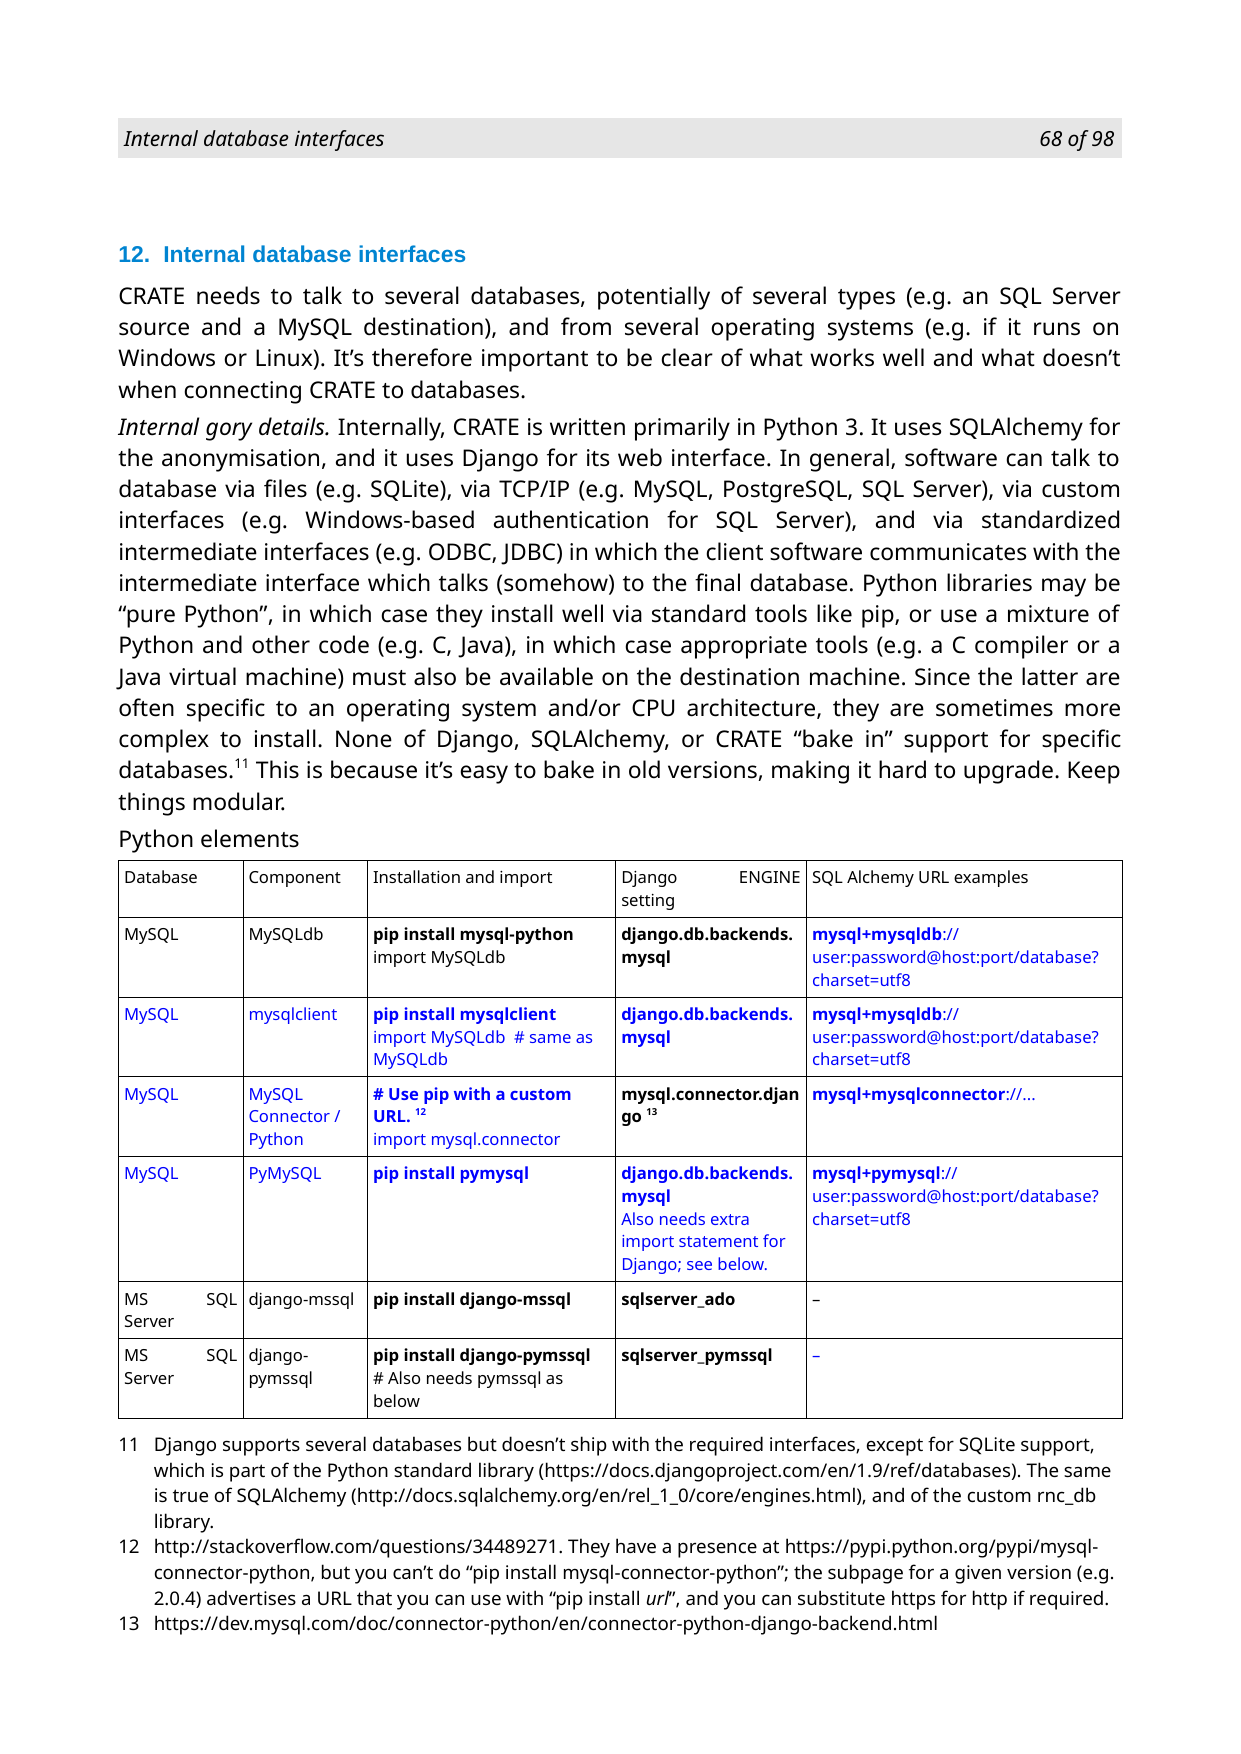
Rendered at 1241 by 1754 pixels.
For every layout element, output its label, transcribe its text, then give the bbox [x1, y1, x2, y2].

table_header Database [119, 861, 243, 917]
table_cell django-pymssql [244, 1339, 367, 1418]
table_cell pip install mysql-python import MySQLdb [368, 918, 615, 997]
table_cell MySQLdb [244, 918, 367, 997]
table_cell django.db.backends.mysql Also needs extra import statement for Django; see below. [616, 1157, 806, 1281]
table_cell mysql+pymysql://user:password@host:port/database?charset=utf8 [807, 1157, 1122, 1281]
table_cell MS SQL Server [119, 1339, 243, 1418]
table_cell mysql+mysqldb://user:password@host:port/database?charset=utf8 [807, 998, 1122, 1076]
table_cell MySQL [119, 1077, 243, 1156]
table_cell pip install pymysql [368, 1157, 615, 1281]
table_header SQL Alchemy URL examples [807, 861, 1122, 917]
table_cell MySQL [119, 998, 243, 1076]
text Internal gory details. Internally, CRATE is written primarily in Python 3. It uses SQLAlchemy for the anonymisation, and it uses Django for its web interface. In general, software can talk to database via files (e.g. SQLite), via TCP/IP (e.g. MySQL, PostgreSQL, SQL Server), via custom interfaces (e.g. Windows-based authentication for SQL Server), and via standardized intermediate interfaces (e.g. ODBC, JDBC) in which the client software communicates with the intermediate interface which talks (somehow) to the final database. Python libraries may be “pure Python”, in which case they install well via standard tools like pip, or use a mixture of Python and other code (e.g. C, Java), in which case appropriate tools (e.g. a C compiler or a Java virtual machine) must also be available on the destination machine. Since the latter are often specific to an operating system and/or CPU architecture, they are sometimes more complex to install. None of Django, SQLAlchemy, or CRATE “bake in” support for specific databases. This is because it’s easy to bake in old versions, making it hard to upgrade. Keep things modular. [118, 411, 1122, 817]
table_cell django-mssql [244, 1282, 367, 1338]
table_cell pip install mysqlclient import MySQLdb # same as MySQLdb [368, 998, 615, 1076]
table_cell MySQL [119, 1157, 243, 1281]
table_cell mysql.connector.django [616, 1077, 806, 1156]
table_cell django.db.backends.mysql [616, 918, 806, 997]
subtitle Internal database interfaces [118, 241, 1122, 267]
table_cell PyMySQL [244, 1157, 367, 1281]
table_cell MySQL [119, 918, 243, 997]
table_cell # Use pip with a custom URL. import mysql.connector [368, 1077, 615, 1156]
table_cell pip install django-pymssql # Also needs pymssql as below [368, 1339, 615, 1418]
table_cell sqlserver_ado [616, 1282, 806, 1338]
table_header Installation and import [368, 861, 615, 917]
table_header Django ENGINE setting [616, 861, 806, 917]
table_header Component [244, 861, 367, 917]
table_cell mysql+mysqlconnector://... [807, 1077, 1122, 1156]
text Django supports several databases but doesn’t ship with the required interfaces, except for SQLite support, which is part of the Python standard library (https://docs.djangoproject.com/en/1.9/ref/databases). The same is true of SQLAlchemy (http://docs.sqlalchemy.org/en/rel_1_0/core/engines.html), and of the custom rnc_db library. [118, 1432, 1122, 1534]
table_cell django.db.backends.mysql [616, 998, 806, 1076]
table_cell MySQL Connector / Python [244, 1077, 367, 1156]
table_cell MS SQL Server [119, 1282, 243, 1338]
table_cell sqlserver_pymssql [616, 1339, 806, 1418]
table_cell pip install django-mssql [368, 1282, 615, 1338]
table_cell mysql+mysqldb://user:password@host:port/database?charset=utf8 [807, 918, 1122, 997]
text CRATE needs to talk to several databases, potentially of several types (e.g. an SQL Server source and a MySQL destination), and from several operating systems (e.g. if it runs on Windows or Linux). It’s therefore important to be clear of what works well and what doesn’t when connecting CRATE to databases. [118, 280, 1122, 405]
table_cell – [807, 1339, 1122, 1418]
table_cell mysqlclient [244, 998, 367, 1076]
table_cell – [807, 1282, 1122, 1338]
text Python elements [118, 823, 1122, 854]
